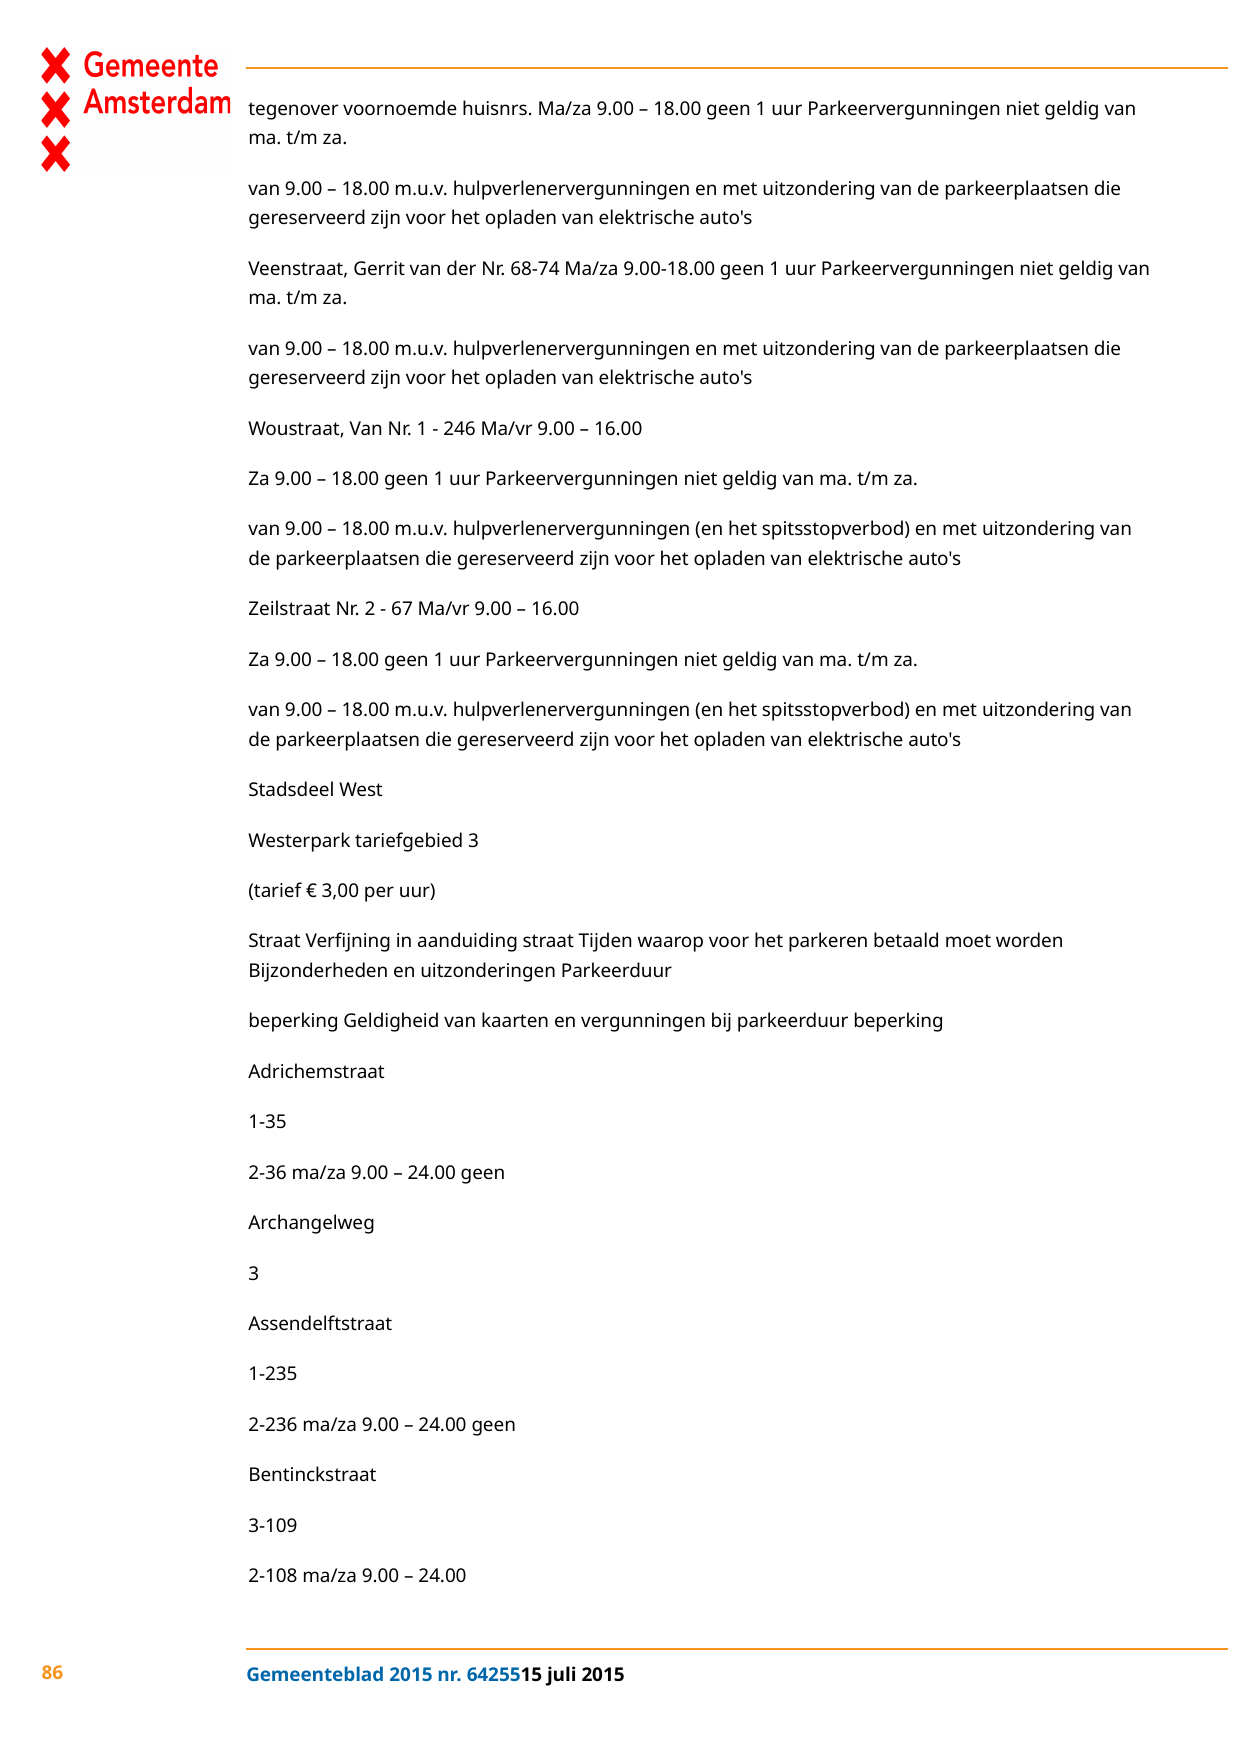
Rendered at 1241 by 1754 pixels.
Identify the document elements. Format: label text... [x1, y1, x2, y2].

picture [41, 47, 231, 172]
text 1-235 [248, 1361, 1152, 1386]
text Zeilstraat Nr. 2 - 67 Ma/vr 9.00 – 16.00 [248, 596, 1152, 621]
text Assendelftstraat [248, 1310, 1152, 1336]
text 2-36 ma/za 9.00 – 24.00 geen [248, 1159, 1152, 1185]
text 3-109 [248, 1512, 1152, 1538]
text Veenstraat, Gerrit van der Nr. 68-74 Ma/za 9.00-18.00 geen 1 uur Parkeervergunningen niet geldig van ma. t/m za. [248, 255, 1152, 310]
text 2-108 ma/za 9.00 – 24.00 [248, 1562, 1152, 1588]
text (tarief € 3,00 per uur) [248, 877, 1152, 903]
text van 9.00 – 18.00 m.u.v. hulpverlenervergunningen (en het spitsstopverbod) en met uitzondering van de parkeerplaatsen die gereserveerd zijn voor het opladen van elektrische auto's [248, 516, 1152, 571]
text van 9.00 – 18.00 m.u.v. hulpverlenervergunningen (en het spitsstopverbod) en met uitzondering van de parkeerplaatsen die gereserveerd zijn voor het opladen van elektrische auto's [248, 696, 1152, 752]
text Za 9.00 – 18.00 geen 1 uur Parkeervergunningen niet geldig van ma. t/m za. [248, 465, 1152, 491]
text Archangelweg [248, 1209, 1152, 1235]
text tegenover voornoemde huisnrs. Ma/za 9.00 – 18.00 geen 1 uur Parkeervergunningen niet geldig van ma. t/m za. [248, 95, 1152, 150]
text Bentinckstraat [248, 1461, 1152, 1487]
text beperking Geldigheid van kaarten en vergunningen bij parkeerduur beperking [248, 1008, 1152, 1033]
text Za 9.00 – 18.00 geen 1 uur Parkeervergunningen niet geldig van ma. t/m za. [248, 646, 1152, 672]
text van 9.00 – 18.00 m.u.v. hulpverlenervergunningen en met uitzondering van de parkeerplaatsen die gereserveerd zijn voor het opladen van elektrische auto's [248, 335, 1152, 390]
text 2-236 ma/za 9.00 – 24.00 geen [248, 1411, 1152, 1437]
text van 9.00 – 18.00 m.u.v. hulpverlenervergunningen en met uitzondering van de parkeerplaatsen die gereserveerd zijn voor het opladen van elektrische auto's [248, 175, 1152, 230]
text Stadsdeel West [248, 776, 1152, 802]
text 3 [248, 1260, 1152, 1286]
text Straat Verfijning in aanduiding straat Tijden waarop voor het parkeren betaald moet worden Bijzonderheden en uitzonderingen Parkeerduur [248, 928, 1152, 983]
text Westerpark tariefgebied 3 [248, 827, 1152, 853]
text 1-35 [248, 1108, 1152, 1134]
text Woustraat, Van Nr. 1 - 246 Ma/vr 9.00 – 16.00 [248, 415, 1152, 441]
text Adrichemstraat [248, 1058, 1152, 1084]
